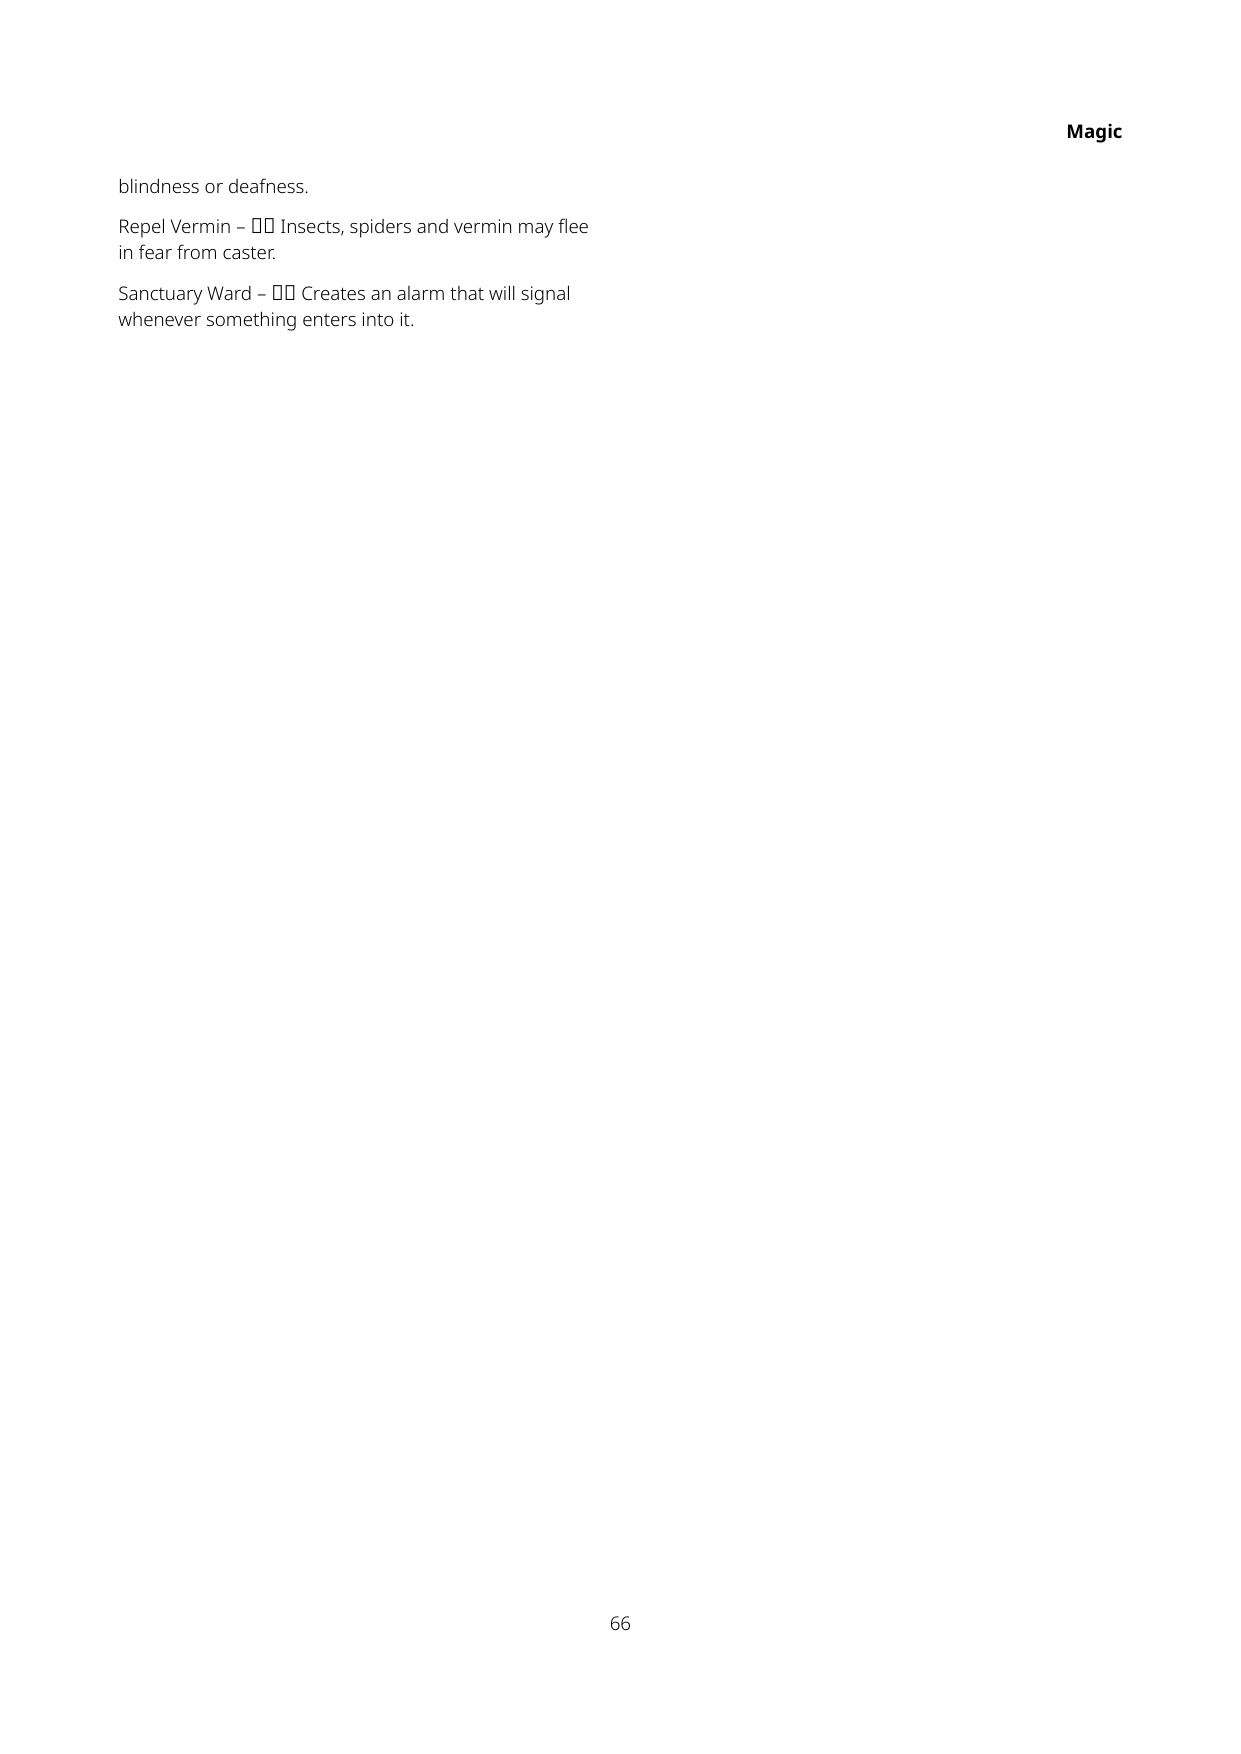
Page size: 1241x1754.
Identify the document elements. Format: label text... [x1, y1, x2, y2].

text Repel Vermin –  Insects, spiders and vermin may flee in fear from caster. [118, 211, 605, 265]
text Sanctuary Ward –  Creates an alarm that will signal whenever something enters into it. [118, 278, 605, 332]
text blindness or deafness. [118, 173, 605, 199]
